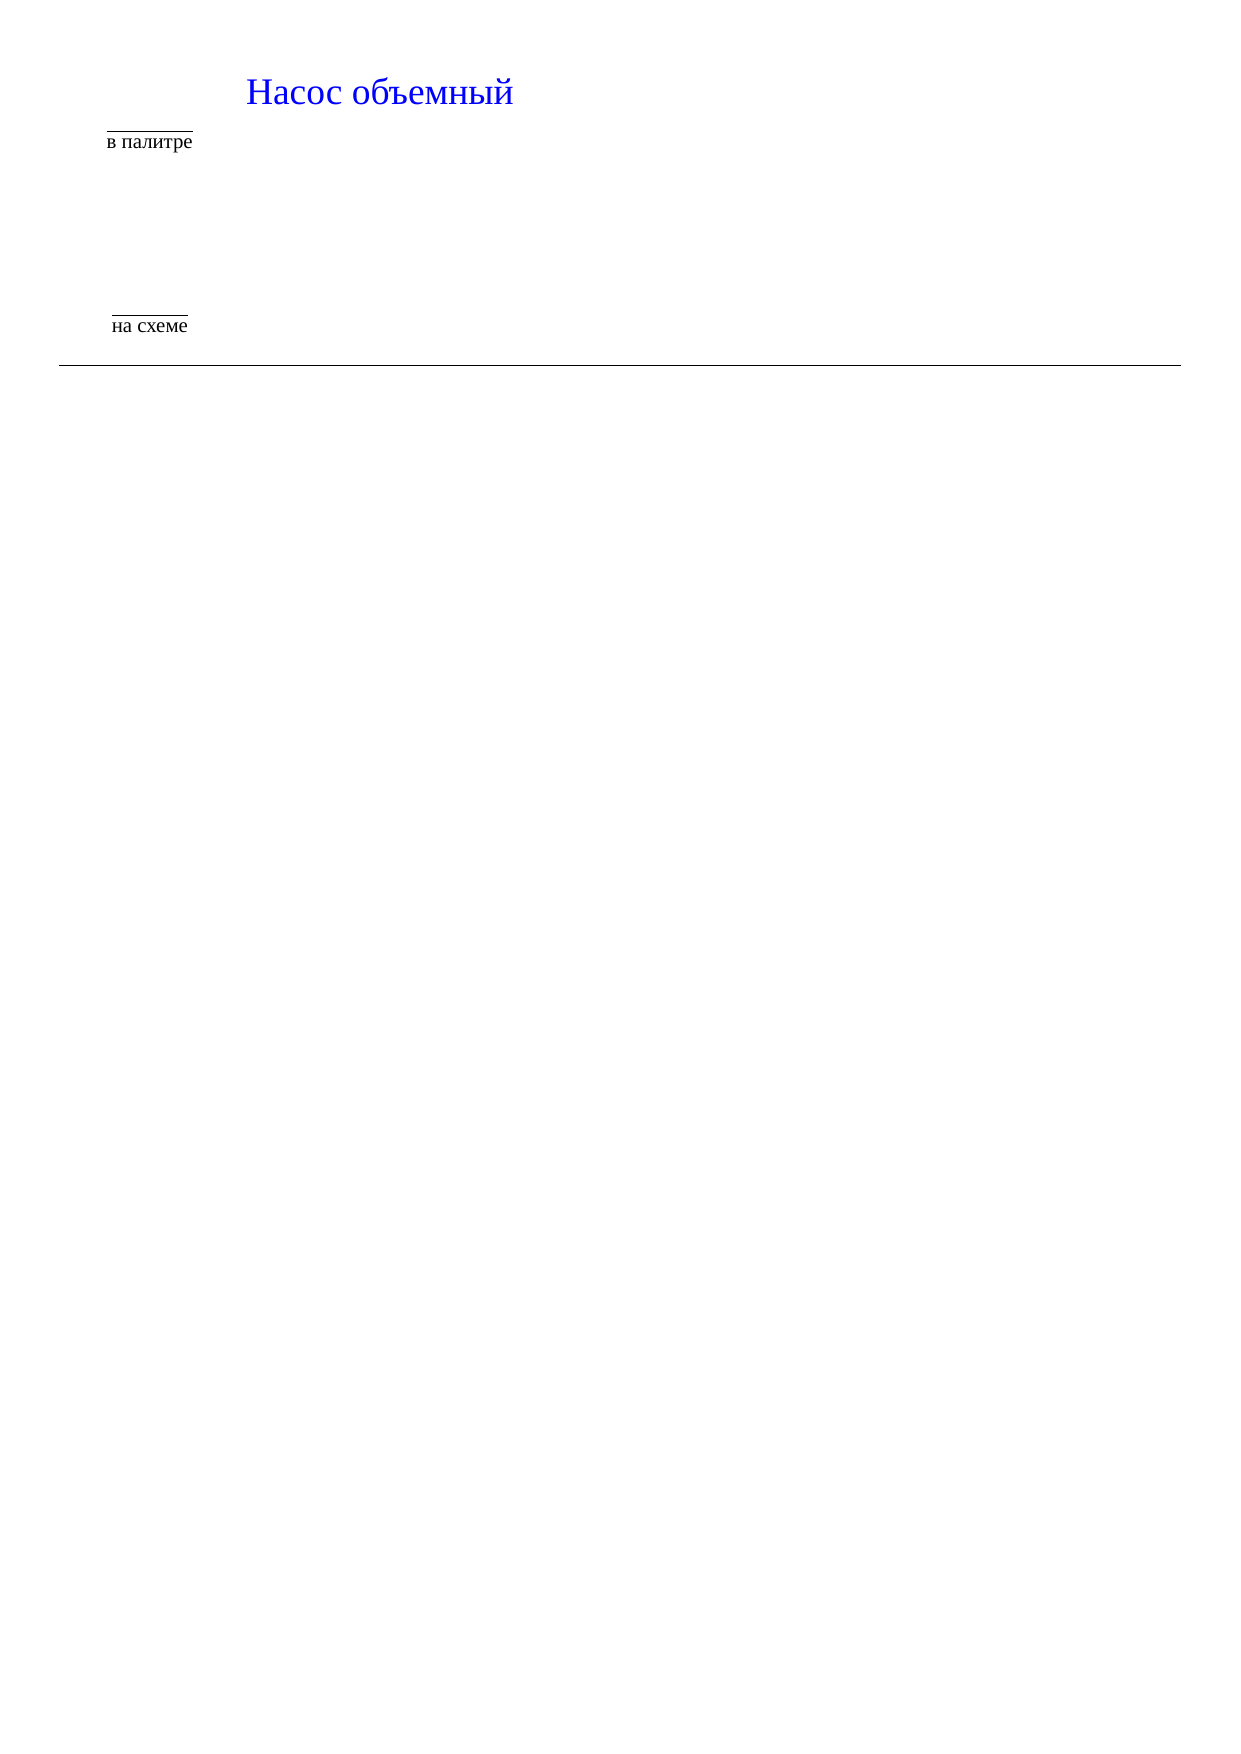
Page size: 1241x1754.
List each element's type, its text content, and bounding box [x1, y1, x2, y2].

table_header Насос объемный [240, 59, 1181, 124]
table_cell [59, 181, 240, 308]
table_cell в палитре [59, 124, 240, 181]
table_cell на схеме [59, 308, 240, 364]
table_cell [240, 124, 1181, 181]
table_cell [240, 308, 1181, 364]
table_header [59, 59, 240, 124]
table_cell [59, 366, 1181, 422]
table_cell [240, 181, 1181, 308]
